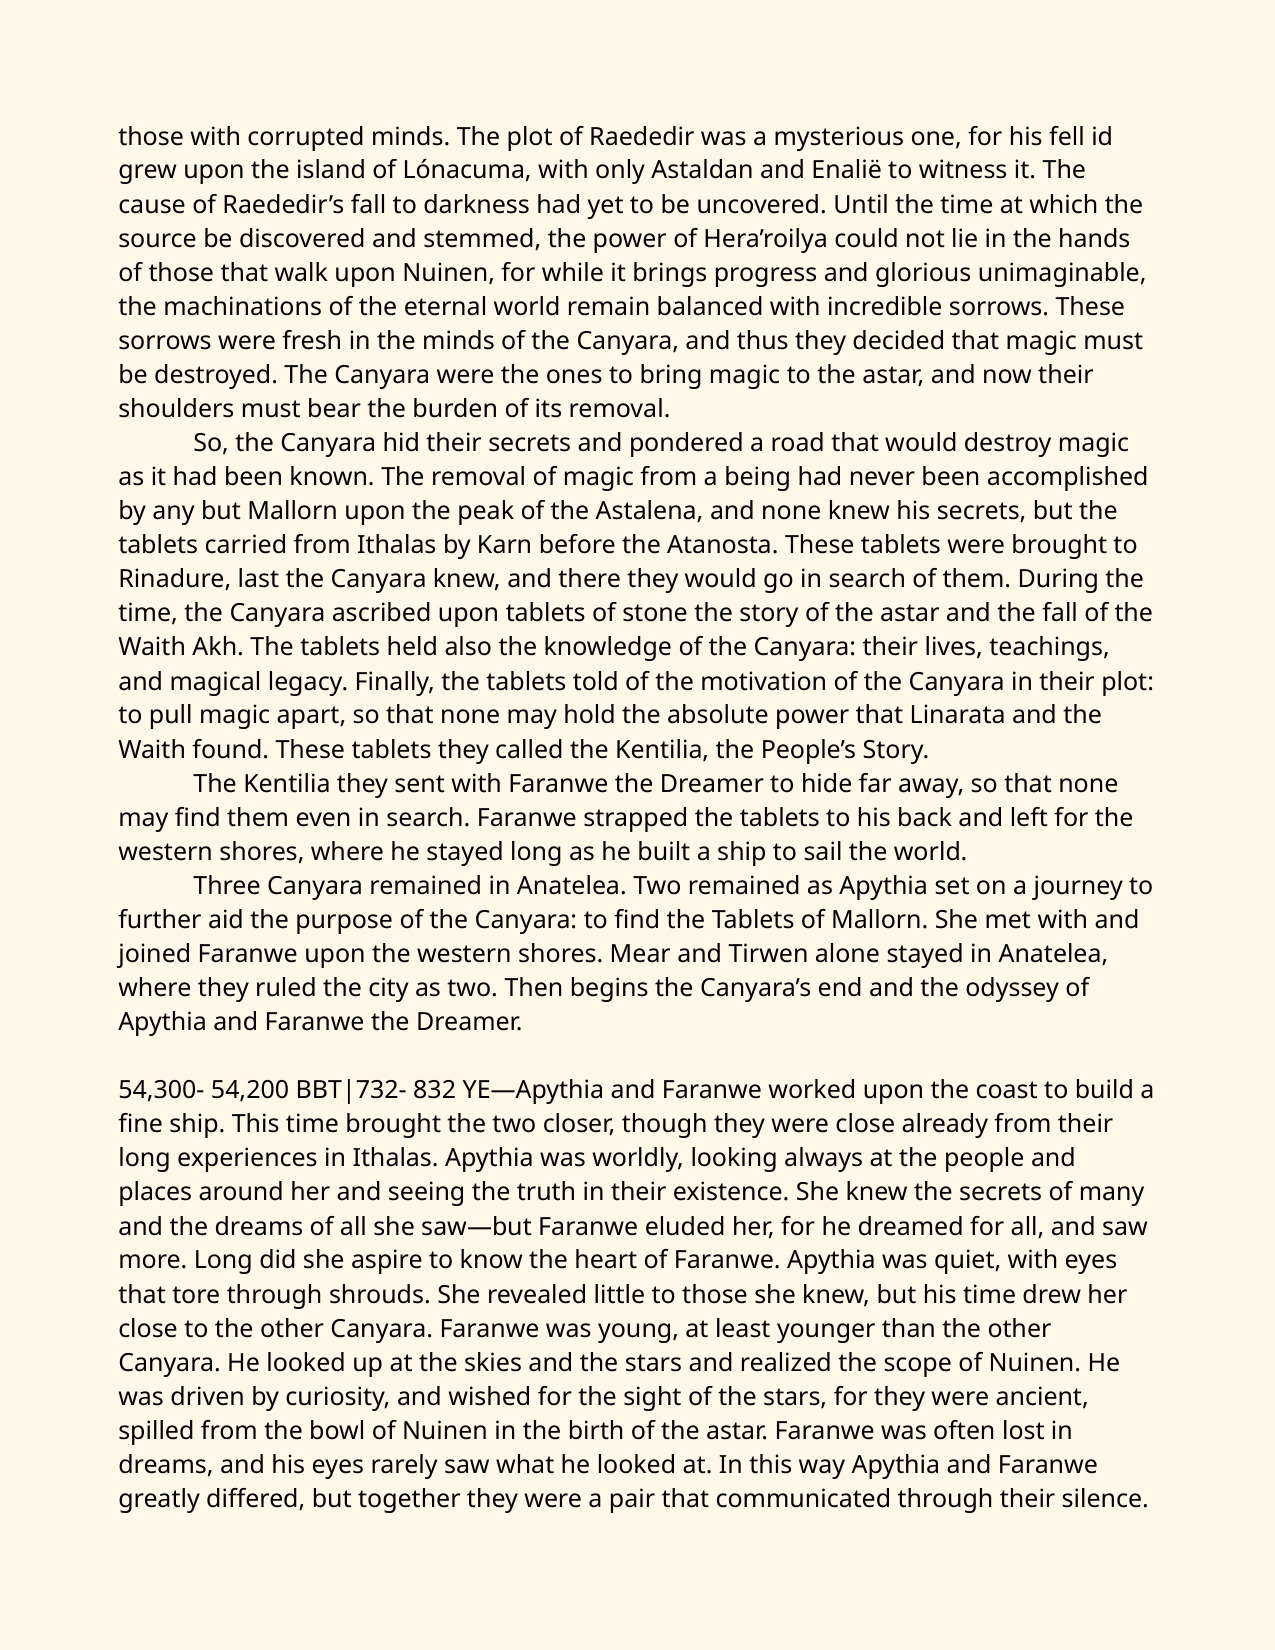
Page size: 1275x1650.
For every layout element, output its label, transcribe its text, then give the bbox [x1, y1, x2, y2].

text So, the Canyara hid their secrets and pondered a road that would destroy magic as it had been known. The removal of magic from a being had never been accomplished by any but Mallorn upon the peak of the Astalena, and none knew his secrets, but the tablets carried from Ithalas by Karn before the Atanosta. These tablets were brought to Rinadure, last the Canyara knew, and there they would go in search of them. During the time, the Canyara ascribed upon tablets of stone the story of the astar and the fall of the Waith Akh. The tablets held also the knowledge of the Canyara: their lives, teachings, and magical legacy. Finally, the tablets told of the motivation of the Canyara in their plot: to pull magic apart, so that none may hold the absolute power that Linarata and the Waith found. These tablets they called the Kentilia, the People’s Story. [118, 425, 1157, 765]
text The Kentilia they sent with Faranwe the Dreamer to hide far away, so that none may find them even in search. Faranwe strapped the tablets to his back and left for the western shores, where he stayed long as he built a ship to sail the world. [118, 765, 1157, 867]
text Three Canyara remained in Anatelea. Two remained as Apythia set on a journey to further aid the purpose of the Canyara: to find the Tablets of Mallorn. She met with and joined Faranwe upon the western shores. Mear and Tirwen alone stayed in Anatelea, where they ruled the city as two. Then begins the Canyara’s end and the odyssey of Apythia and Faranwe the Dreamer. [118, 867, 1157, 1038]
text those with corrupted minds. The plot of Raededir was a mysterious one, for his fell id grew upon the island of Lónacuma, with only Astaldan and Enalië to witness it. The cause of Raededir’s fall to darkness had yet to be uncovered. Until the time at which the source be discovered and stemmed, the power of Hera’roilya could not lie in the hands of those that walk upon Nuinen, for while it brings progress and glorious unimaginable, the machinations of the eternal world remain balanced with incredible sorrows. These sorrows were fresh in the minds of the Canyara, and thus they decided that magic must be destroyed. The Canyara were the ones to bring magic to the astar, and now their shoulders must bear the burden of its removal. [118, 118, 1157, 425]
text 54,300- 54,200 BBT|732- 832 YE—Apythia and Faranwe worked upon the coast to build a fine ship. This time brought the two closer, though they were close already from their long experiences in Ithalas. Apythia was worldly, looking always at the people and places around her and seeing the truth in their existence. She knew the secrets of many and the dreams of all she saw—but Faranwe eluded her, for he dreamed for all, and saw more. Long did she aspire to know the heart of Faranwe. Apythia was quiet, with eyes that tore through shrouds. She revealed little to those she knew, but his time drew her close to the other Canyara. Faranwe was young, at least younger than the other Canyara. He looked up at the skies and the stars and realized the scope of Nuinen. He was driven by curiosity, and wished for the sight of the stars, for they were ancient, spilled from the bowl of Nuinen in the birth of the astar. Faranwe was often lost in dreams, and his eyes rarely saw what he looked at. In this way Apythia and Faranwe greatly differed, but together they were a pair that communicated through their silence. [118, 1072, 1157, 1515]
